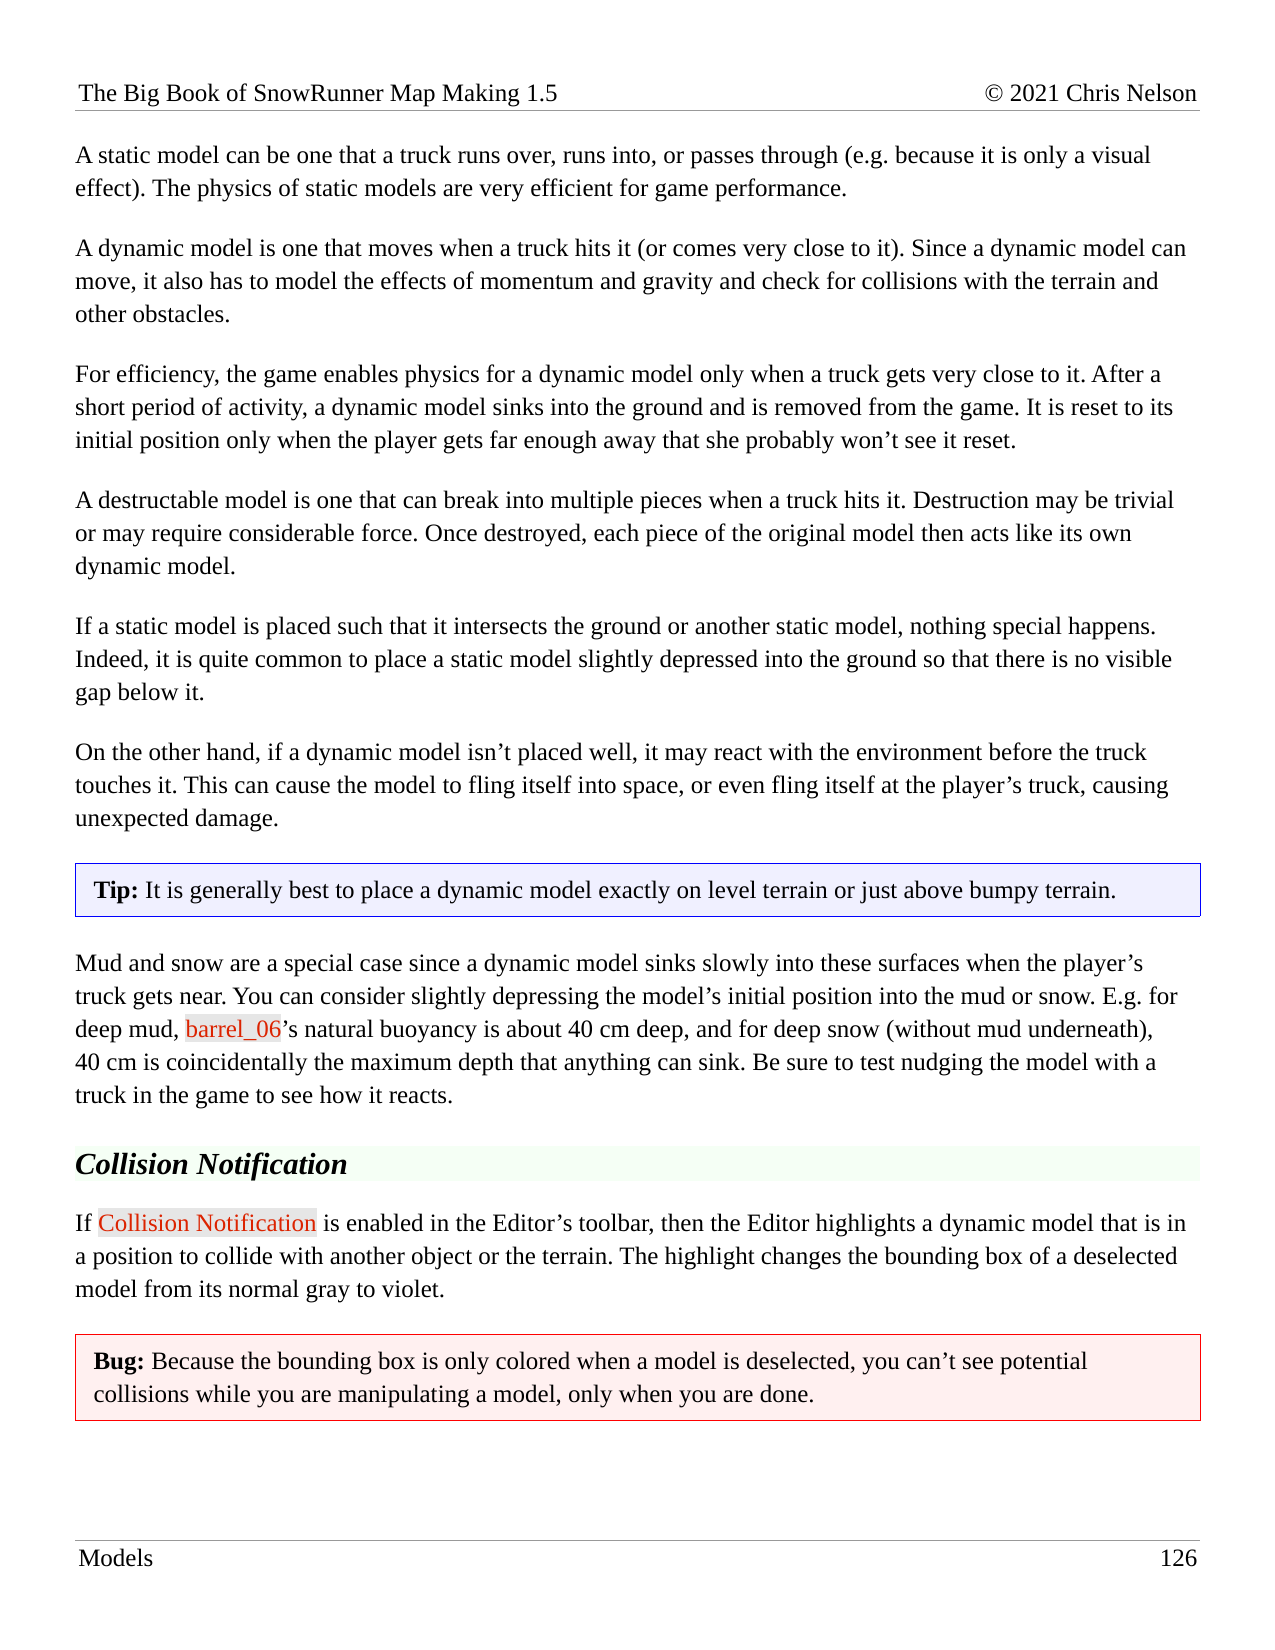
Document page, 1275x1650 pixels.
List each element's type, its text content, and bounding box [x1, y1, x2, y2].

text Mud and snow are a special case since a dynamic model sinks slowly into these surfaces when the player’s truck gets near. You can consider slightly depressing the model’s initial position into the mud or snow. E.g. for deep mud, barrel_06’s natural buoyancy is about 40 cm deep, and for deep snow (without mud underneath), 40 cm is coincidentally the maximum depth that anything can sink. Be sure to test nudging the model with a truck in the game to see how it reacts. [75, 948, 1200, 1108]
list It is generally best to place a dynamic model exactly on level terrain or just above bumpy terrain. [76, 864, 1200, 916]
text On the other hand, if a dynamic model isn’t placed well, it may react with the environment before the truck touches it. This can cause the model to fling itself into space, or even fling itself at the player’s truck, causing unexpected damage. [75, 737, 1200, 832]
subtitle Collision Notification [75, 1146, 1200, 1181]
text If a static model is placed such that it intersects the ground or another static model, nothing special happens. Indeed, it is quite common to place a static model slightly depressed into the ground so that there is no visible gap below it. [75, 611, 1200, 706]
list Because the bounding box is only colored when a model is deselected, you can’t see potential collisions while you are manipulating a model, only when you are done. [76, 1335, 1200, 1420]
text A dynamic model is one that moves when a truck hits it (or comes very close to it). Since a dynamic model can move, it also has to model the effects of momentum and gravity and check for collisions with the terrain and other obstacles. [75, 233, 1200, 328]
text If Collision Notification is enabled in the Editor’s toolbar, then the Editor highlights a dynamic model that is in a position to collide with another object or the terrain. The highlight changes the bounding box of a deselected model from its normal gray to violet. [75, 1208, 1200, 1303]
text For efficiency, the game enables physics for a dynamic model only when a truck gets very close to it. After a short period of activity, a dynamic model sinks into the ground and is removed from the game. It is reset to its initial position only when the player gets far enough away that she probably won’t see it reset. [75, 359, 1200, 454]
text A destructable model is one that can break into multiple pieces when a truck hits it. Destruction may be trivial or may require considerable force. Once destroyed, each piece of the original model then acts like its own dynamic model. [75, 485, 1200, 580]
text A static model can be one that a truck runs over, runs into, or passes through (e.g. because it is only a visual effect). The physics of static models are very efficient for game performance. [75, 140, 1200, 202]
